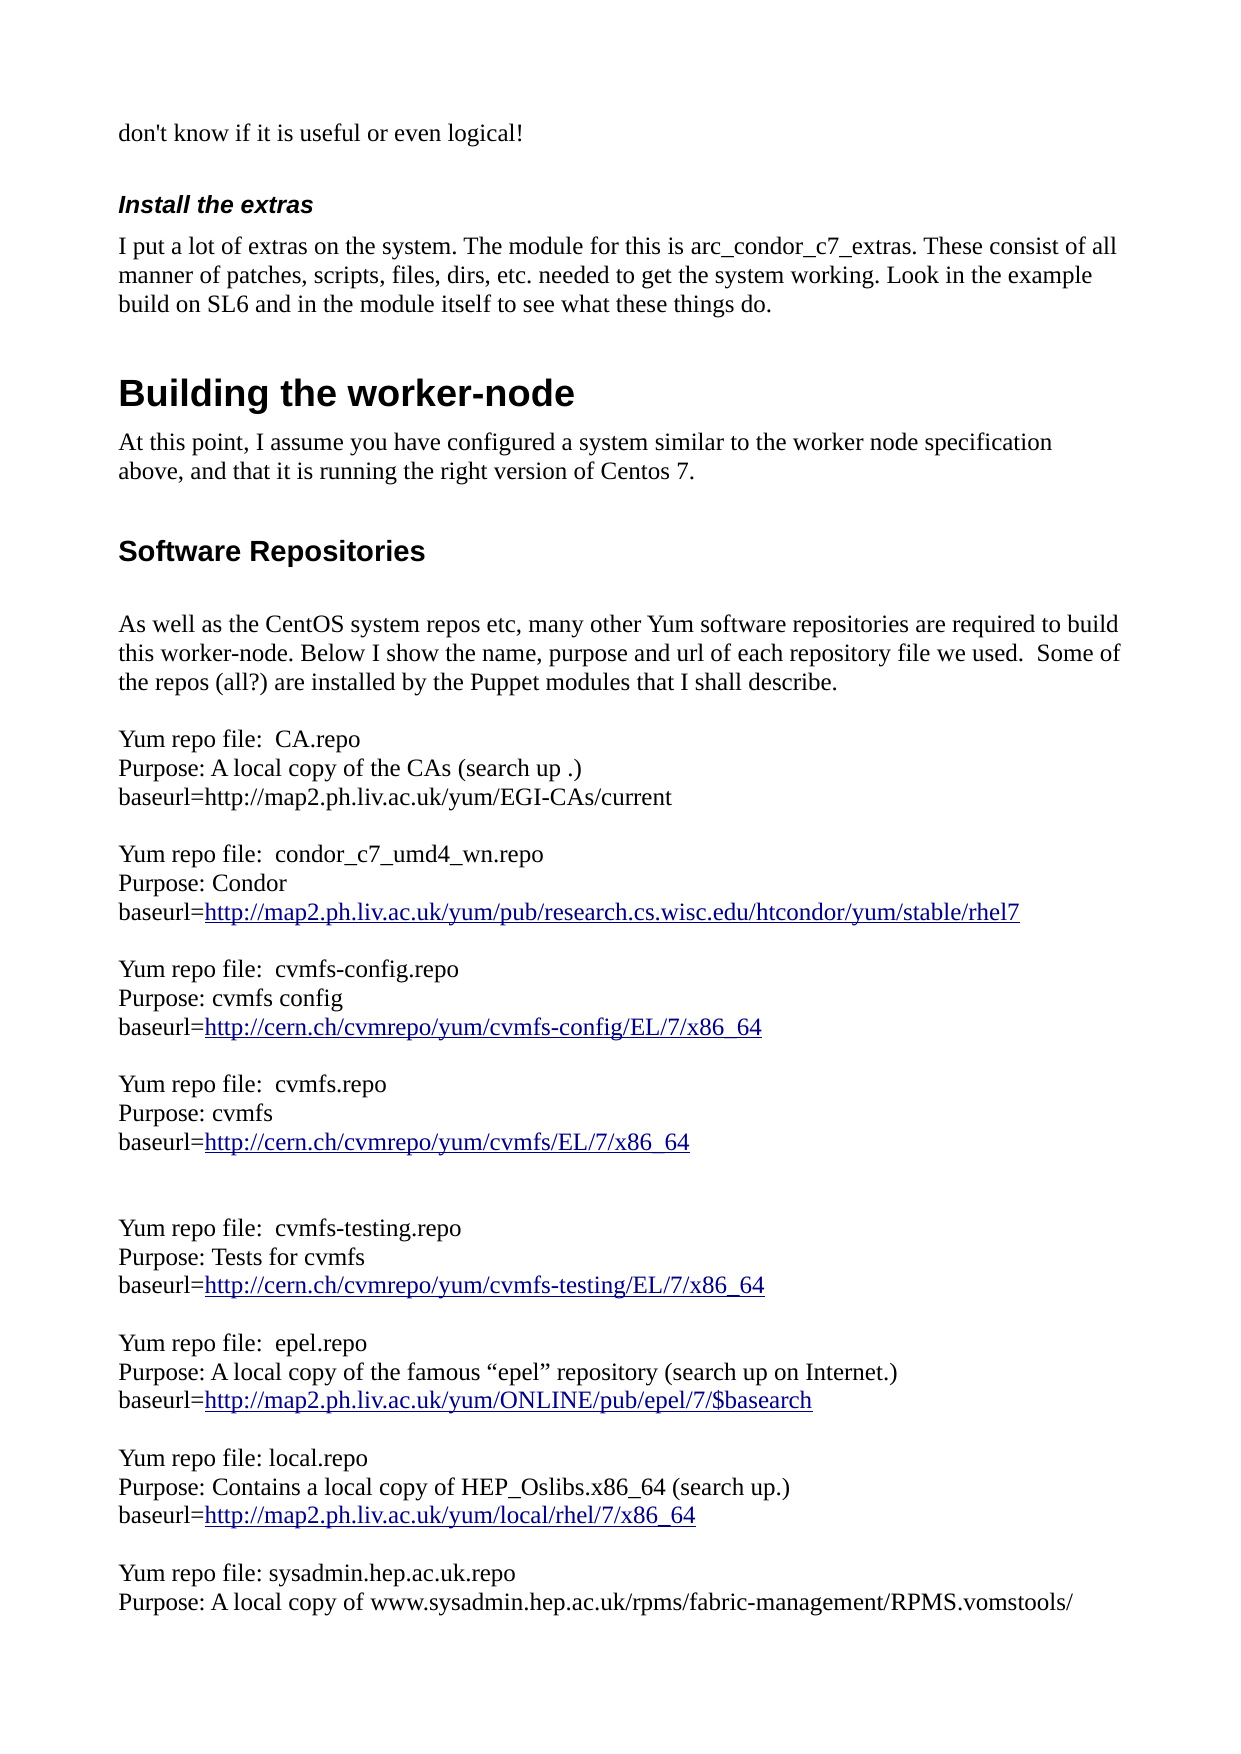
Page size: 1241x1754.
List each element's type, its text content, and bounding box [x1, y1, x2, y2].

text Yum repo file: sysadmin.hep.ac.uk.repo [118, 1558, 1122, 1587]
subtitle Software Repositories [118, 534, 1122, 568]
text Yum repo file: local.repo [118, 1443, 1122, 1472]
text baseurl=http://cern.ch/cvmrepo/yum/cvmfs/EL/7/x86_64 [118, 1127, 1122, 1156]
text Yum repo file: epel.repo [118, 1328, 1122, 1357]
text I put a lot of extras on the system. The module for this is arc_condor_c7_extras. These consist of all manner of patches, scripts, files, dirs, etc. needed to get the system working. Look in the example build on SL6 and in the module itself to see what these things do. [118, 231, 1122, 317]
text baseurl=http://map2.ph.liv.ac.uk/yum/EGI-CAs/current [118, 782, 1122, 811]
text Yum repo file: cvmfs-config.repo [118, 954, 1122, 983]
text baseurl=http://map2.ph.liv.ac.uk/yum/local/rhel/7/x86_64 [118, 1501, 1122, 1529]
text don't know if it is useful or even logical! [118, 118, 1122, 147]
text baseurl=http://map2.ph.liv.ac.uk/yum/ONLINE/pub/epel/7/$basearch [118, 1386, 1122, 1414]
text As well as the CentOS system repos etc, many other Yum software repositories are required to build this worker-node. Below I show the name, purpose and url of each repository file we used. Some of the repos (all?) are installed by the Puppet modules that I shall describe. [118, 609, 1122, 696]
text Purpose: Tests for cvmfs [118, 1242, 1122, 1271]
text Purpose: cvmfs [118, 1098, 1122, 1127]
text Yum repo file: cvmfs-testing.repo [118, 1213, 1122, 1242]
text Purpose: Contains a local copy of HEP_Oslibs.x86_64 (search up.) [118, 1472, 1122, 1501]
text Purpose: A local copy of the famous “epel” repository (search up on Internet.) [118, 1357, 1122, 1386]
text baseurl=http://map2.ph.liv.ac.uk/yum/pub/research.cs.wisc.edu/htcondor/yum/stable/rhel7 [118, 897, 1122, 926]
text baseurl=http://cern.ch/cvmrepo/yum/cvmfs-testing/EL/7/x86_64 [118, 1271, 1122, 1299]
text Yum repo file: condor_c7_umd4_wn.repo [118, 839, 1122, 868]
text Yum repo file: CA.repo [118, 724, 1122, 753]
subtitle Install the extras [118, 190, 1122, 219]
text Purpose: Condor [118, 868, 1122, 897]
subtitle Building the worker-node [118, 371, 1122, 415]
text Purpose: A local copy of the CAs (search up .) [118, 753, 1122, 782]
text Purpose: A local copy of www.sysadmin.hep.ac.uk/rpms/fabric-management/RPMS.vomstools/ [118, 1587, 1122, 1616]
text Purpose: cvmfs config [118, 983, 1122, 1012]
text baseurl=http://cern.ch/cvmrepo/yum/cvmfs-config/EL/7/x86_64 [118, 1012, 1122, 1041]
text At this point, I assume you have configured a system similar to the worker node specification above, and that it is running the right version of Centos 7. [118, 427, 1122, 485]
text Yum repo file: cvmfs.repo [118, 1069, 1122, 1098]
